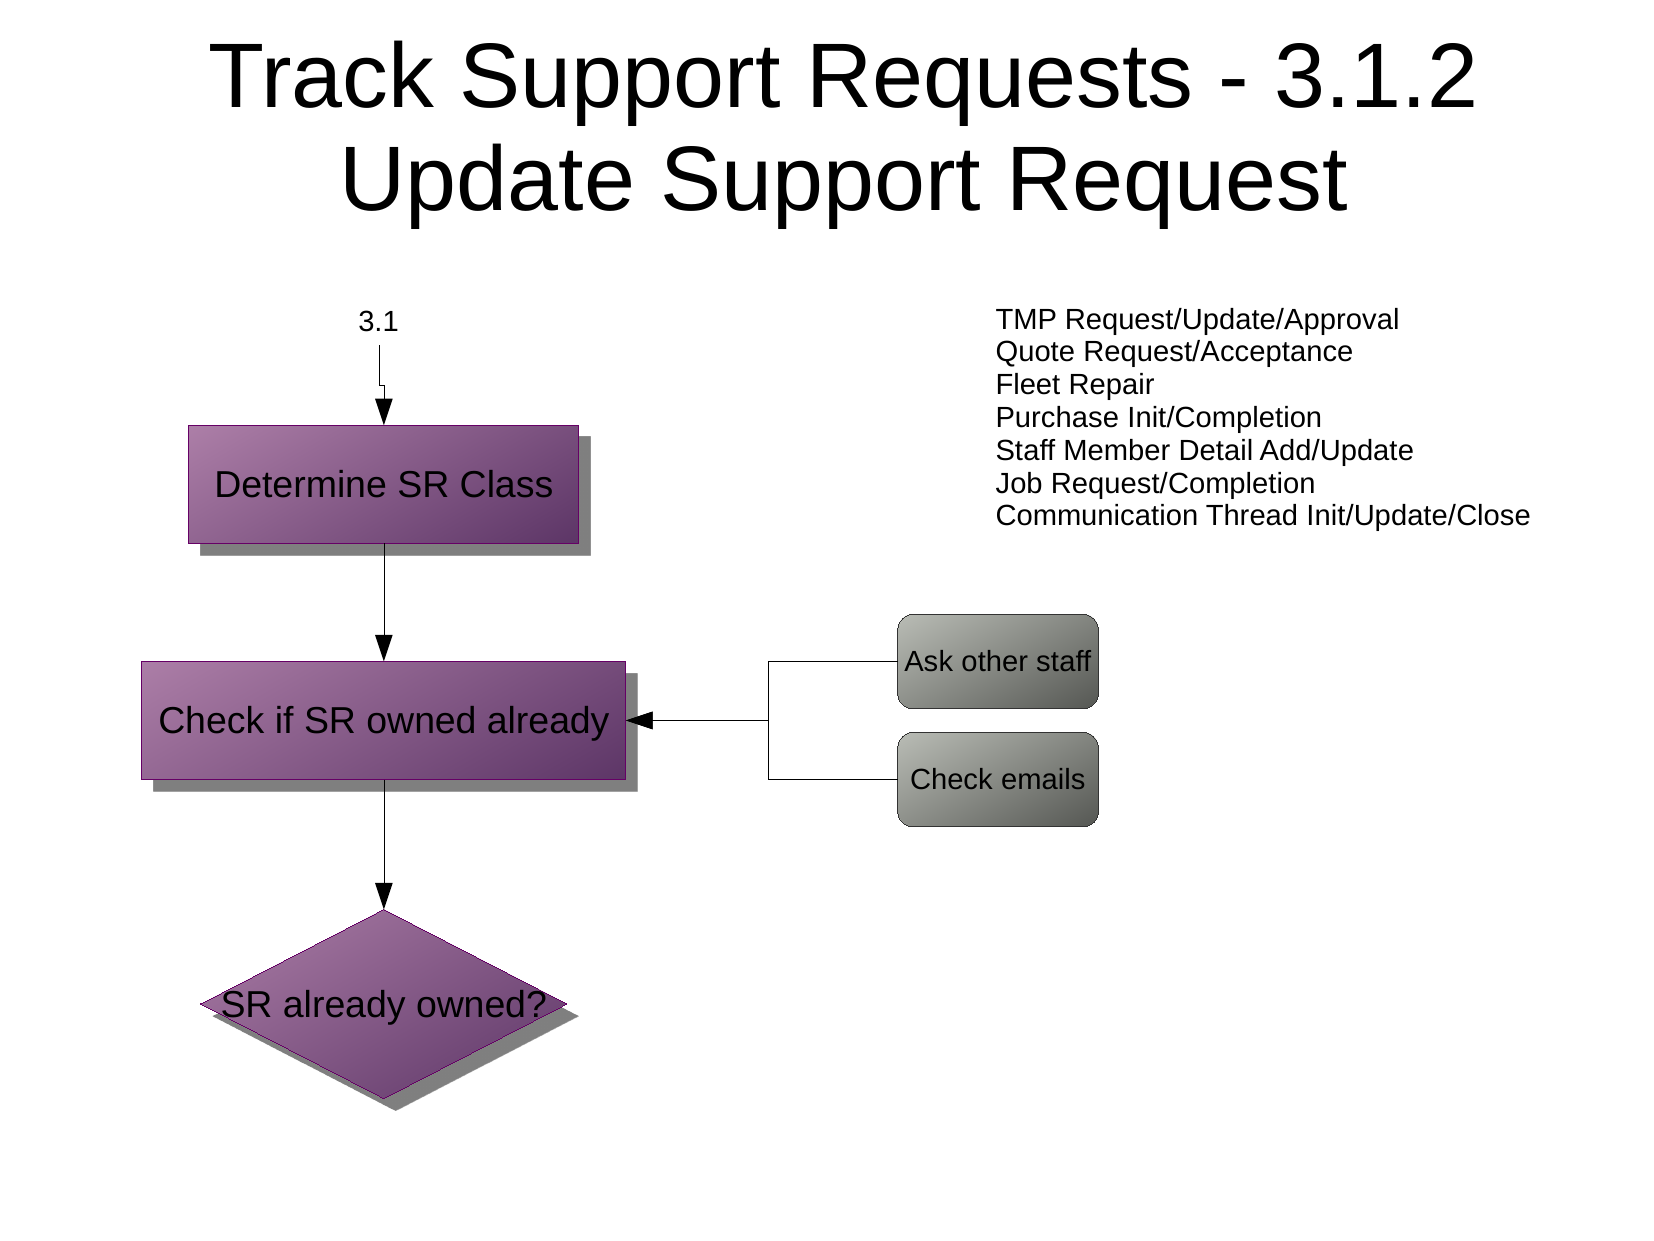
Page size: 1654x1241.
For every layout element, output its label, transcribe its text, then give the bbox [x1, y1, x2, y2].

text_box Check if SR owned already [141, 661, 626, 780]
text_box 3.1 [343, 297, 414, 346]
text_box SR already owned? [200, 909, 567, 1099]
text_box Ask other staff [897, 614, 1099, 709]
text_box Determine SR Class [188, 425, 579, 544]
title Track Support Requests - 3.1.2 Update Support Request [82, 23, 1571, 231]
text_box Check emails [897, 732, 1099, 827]
text_box TMP Request/Update/Approval Quote Request/Acceptance Fleet Repair Purchase Init/Completion Staff Member Detail Add/Update Job Request/Completion Communication Thread Init/Update/Close [980, 295, 1548, 540]
